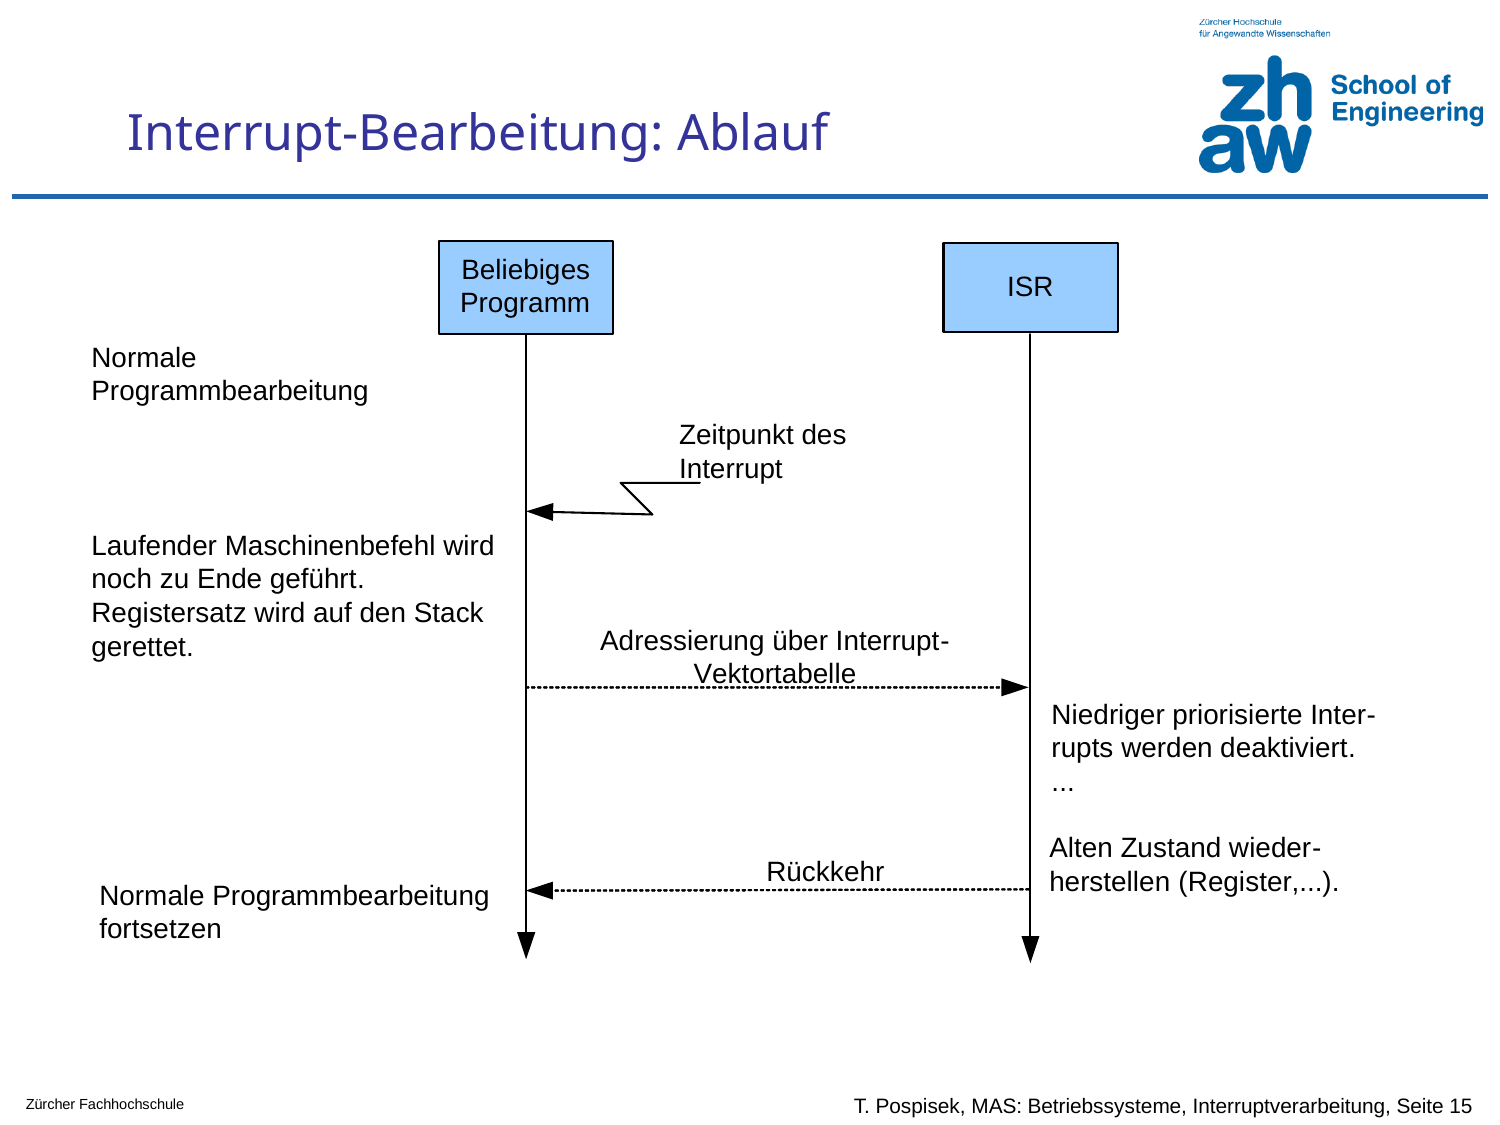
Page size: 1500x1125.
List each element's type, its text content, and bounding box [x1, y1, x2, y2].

title Interrupt-Bearbeitung: Ablauf [112, 42, 1391, 168]
picture [1199, 19, 1483, 173]
picture [75, 231, 1398, 998]
